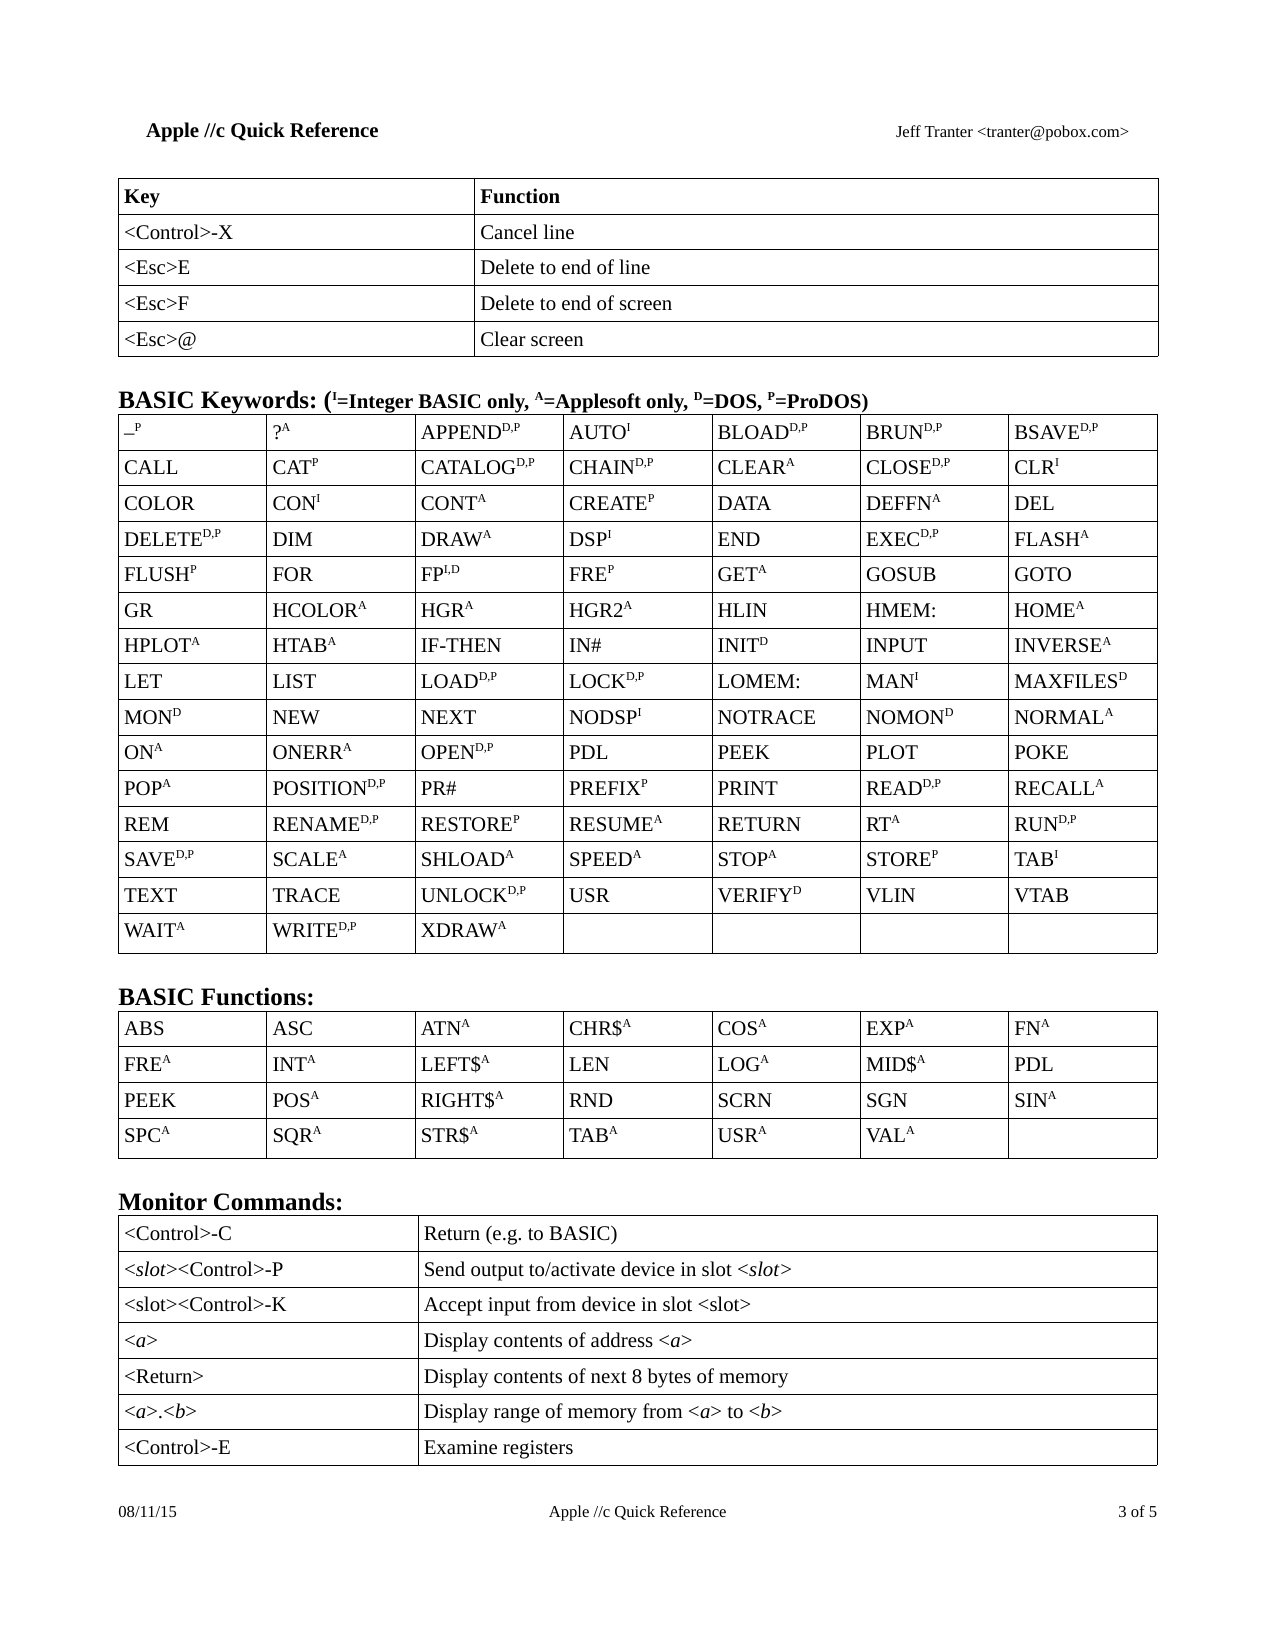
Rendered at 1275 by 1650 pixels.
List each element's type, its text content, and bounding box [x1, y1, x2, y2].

table_cell STOREP [861, 842, 1008, 877]
table_cell XDRAWA [416, 914, 563, 953]
table_header ASC [267, 1012, 415, 1046]
table_cell ONA [119, 736, 266, 770]
table_cell Delete to end of screen [475, 286, 1158, 321]
table_cell HPLOTA [119, 629, 266, 663]
table_cell RETURN [713, 807, 860, 841]
table_cell VALA [861, 1119, 1008, 1158]
table_header ABS [119, 1012, 266, 1046]
table_cell FLASHA [1009, 522, 1157, 556]
table_cell Cancel line [475, 215, 1158, 249]
table_cell PEEK [713, 736, 860, 770]
table_cell USRA [713, 1119, 860, 1158]
table_cell NORMALA [1009, 700, 1157, 734]
table_cell PEEK [119, 1083, 266, 1117]
table_cell POKE [1009, 736, 1157, 770]
table_cell POSA [267, 1083, 415, 1117]
table_cell [564, 914, 712, 953]
table_cell Display contents of next 8 bytes of memory [419, 1359, 1157, 1393]
table_cell CLOSED,P [861, 451, 1008, 485]
table_cell <Control>-E [119, 1430, 418, 1465]
table_cell VTAB [1009, 878, 1157, 913]
table_header BRUND,P [861, 415, 1008, 449]
text Monitor Commands: [118, 1187, 1157, 1215]
table_cell GOSUB [861, 557, 1008, 592]
table_cell HLIN [713, 593, 860, 628]
table_header Key [119, 179, 474, 214]
table_header CHR$A [564, 1012, 712, 1046]
table_cell CLRI [1009, 451, 1157, 485]
table_cell PDL [1009, 1047, 1157, 1082]
table_cell WAITA [119, 914, 266, 953]
table_cell Display contents of address <a> [419, 1323, 1157, 1358]
table_cell RENAMED,P [267, 807, 415, 841]
table_cell HGR2A [564, 593, 712, 628]
table_header –P [119, 415, 266, 449]
table_cell REM [119, 807, 266, 841]
table_cell LEFT$A [416, 1047, 563, 1082]
table_cell IN# [564, 629, 712, 663]
table_cell FREP [564, 557, 712, 592]
table_cell PDL [564, 736, 712, 770]
table_cell MANI [861, 664, 1008, 699]
table_cell OPEND,P [416, 736, 563, 770]
table_header EXPA [861, 1012, 1008, 1046]
table_cell [1009, 1119, 1157, 1158]
table_cell DEL [1009, 486, 1157, 521]
table_cell LOMEM: [713, 664, 860, 699]
table_cell LOCKD,P [564, 664, 712, 699]
table_cell STOPA [713, 842, 860, 877]
table_header Function [475, 179, 1158, 214]
table_cell MAXFILESD [1009, 664, 1157, 699]
table_cell EXECD,P [861, 522, 1008, 556]
table_cell MID$A [861, 1047, 1008, 1082]
table_cell DELETED,P [119, 522, 266, 556]
table_cell PREFIXP [564, 771, 712, 806]
table_cell IF-THEN [416, 629, 563, 663]
table_cell RIGHT$A [416, 1083, 563, 1117]
table_cell NODSPI [564, 700, 712, 734]
table_cell STR$A [416, 1119, 563, 1158]
table_cell CATALOGD,P [416, 451, 563, 485]
table_cell [713, 914, 860, 953]
table_cell END [713, 522, 860, 556]
table_header ?A [267, 415, 415, 449]
table_cell USR [564, 878, 712, 913]
table_cell CHAIND,P [564, 451, 712, 485]
table_cell GR [119, 593, 266, 628]
table_cell GOTO [1009, 557, 1157, 592]
text BASIC Functions: [118, 982, 1157, 1011]
table_cell RND [564, 1083, 712, 1117]
table_cell <slot><Control>-K [119, 1288, 418, 1322]
table_cell VERIFYD [713, 878, 860, 913]
table_header FNA [1009, 1012, 1157, 1046]
table_cell <Esc>F [119, 286, 474, 321]
table_cell PRINT [713, 771, 860, 806]
table_cell <Esc>E [119, 250, 474, 285]
table_cell PLOT [861, 736, 1008, 770]
table_cell UNLOCKD,P [416, 878, 563, 913]
table_cell DRAWA [416, 522, 563, 556]
table_cell HCOLORA [267, 593, 415, 628]
table_cell Accept input from device in slot <slot> [419, 1288, 1157, 1322]
table_header Return (e.g. to BASIC) [419, 1216, 1157, 1251]
table_cell INTA [267, 1047, 415, 1082]
table_header ATNA [416, 1012, 563, 1046]
table_cell HOMEA [1009, 593, 1157, 628]
table_cell Delete to end of line [475, 250, 1158, 285]
table_cell POPA [119, 771, 266, 806]
table_cell RESUMEA [564, 807, 712, 841]
table_cell CLEARA [713, 451, 860, 485]
table_cell RUND,P [1009, 807, 1157, 841]
table_cell INPUT [861, 629, 1008, 663]
table_cell ONERRA [267, 736, 415, 770]
table_cell NOMOND [861, 700, 1008, 734]
table_cell NOTRACE [713, 700, 860, 734]
table_header APPENDD,P [416, 415, 563, 449]
table_cell Send output to/activate device in slot <slot> [419, 1252, 1157, 1287]
table_cell <a>.<b> [119, 1395, 418, 1429]
table_header BSAVED,P [1009, 415, 1157, 449]
table_cell RECALLA [1009, 771, 1157, 806]
table_cell LET [119, 664, 266, 699]
table_cell CREATEP [564, 486, 712, 521]
table_cell FLUSHP [119, 557, 266, 592]
table_cell DEFFNA [861, 486, 1008, 521]
table_header COSA [713, 1012, 860, 1046]
table_cell CONI [267, 486, 415, 521]
table_cell CALL [119, 451, 266, 485]
table_header AUTOI [564, 415, 712, 449]
table_cell LIST [267, 664, 415, 699]
table_cell <Esc>@ [119, 322, 474, 356]
table_cell WRITED,P [267, 914, 415, 953]
table_cell RESTOREP [416, 807, 563, 841]
table_cell SCRN [713, 1083, 860, 1117]
table_cell CATP [267, 451, 415, 485]
table_cell VLIN [861, 878, 1008, 913]
table_cell LEN [564, 1047, 712, 1082]
text BASIC Keywords: (I=Integer BASIC only, A=Applesoft only, D=DOS, P=ProDOS) [118, 385, 1157, 414]
table_cell DSPI [564, 522, 712, 556]
table_header BLOADD,P [713, 415, 860, 449]
table_cell SINA [1009, 1083, 1157, 1117]
table_cell NEW [267, 700, 415, 734]
table_cell PR# [416, 771, 563, 806]
table_cell LOGA [713, 1047, 860, 1082]
table_cell INITD [713, 629, 860, 663]
table_cell FOR [267, 557, 415, 592]
table_cell SQRA [267, 1119, 415, 1158]
table_cell [861, 914, 1008, 953]
table_cell FREA [119, 1047, 266, 1082]
table_cell HMEM: [861, 593, 1008, 628]
table_cell RTA [861, 807, 1008, 841]
table_cell READD,P [861, 771, 1008, 806]
table_cell SCALEA [267, 842, 415, 877]
table_cell SPEEDA [564, 842, 712, 877]
table_cell Examine registers [419, 1430, 1157, 1465]
table_cell LOADD,P [416, 664, 563, 699]
table_header <Control>-C [119, 1216, 418, 1251]
table_cell Clear screen [475, 322, 1158, 356]
table_cell TRACE [267, 878, 415, 913]
table_cell HTABA [267, 629, 415, 663]
table_cell SGN [861, 1083, 1008, 1117]
table_cell TABA [564, 1119, 712, 1158]
table_cell <slot><Control>-P [119, 1252, 418, 1287]
table_cell HGRA [416, 593, 563, 628]
table_cell GETA [713, 557, 860, 592]
table_cell COLOR [119, 486, 266, 521]
table_cell TEXT [119, 878, 266, 913]
table_cell POSITIOND,P [267, 771, 415, 806]
table_cell SPCA [119, 1119, 266, 1158]
table_cell SHLOADA [416, 842, 563, 877]
table_cell NEXT [416, 700, 563, 734]
table_cell [1009, 914, 1157, 953]
table_cell SAVED,P [119, 842, 266, 877]
table_cell DIM [267, 522, 415, 556]
table_cell <a> [119, 1323, 418, 1358]
table_cell FPI,D [416, 557, 563, 592]
table_cell TABI [1009, 842, 1157, 877]
table_cell DATA [713, 486, 860, 521]
table_cell MOND [119, 700, 266, 734]
table_cell Display range of memory from <a> to <b> [419, 1395, 1157, 1429]
table_cell <Control>-X [119, 215, 474, 249]
table_cell INVERSEA [1009, 629, 1157, 663]
table_cell CONTA [416, 486, 563, 521]
table_cell <Return> [119, 1359, 418, 1393]
